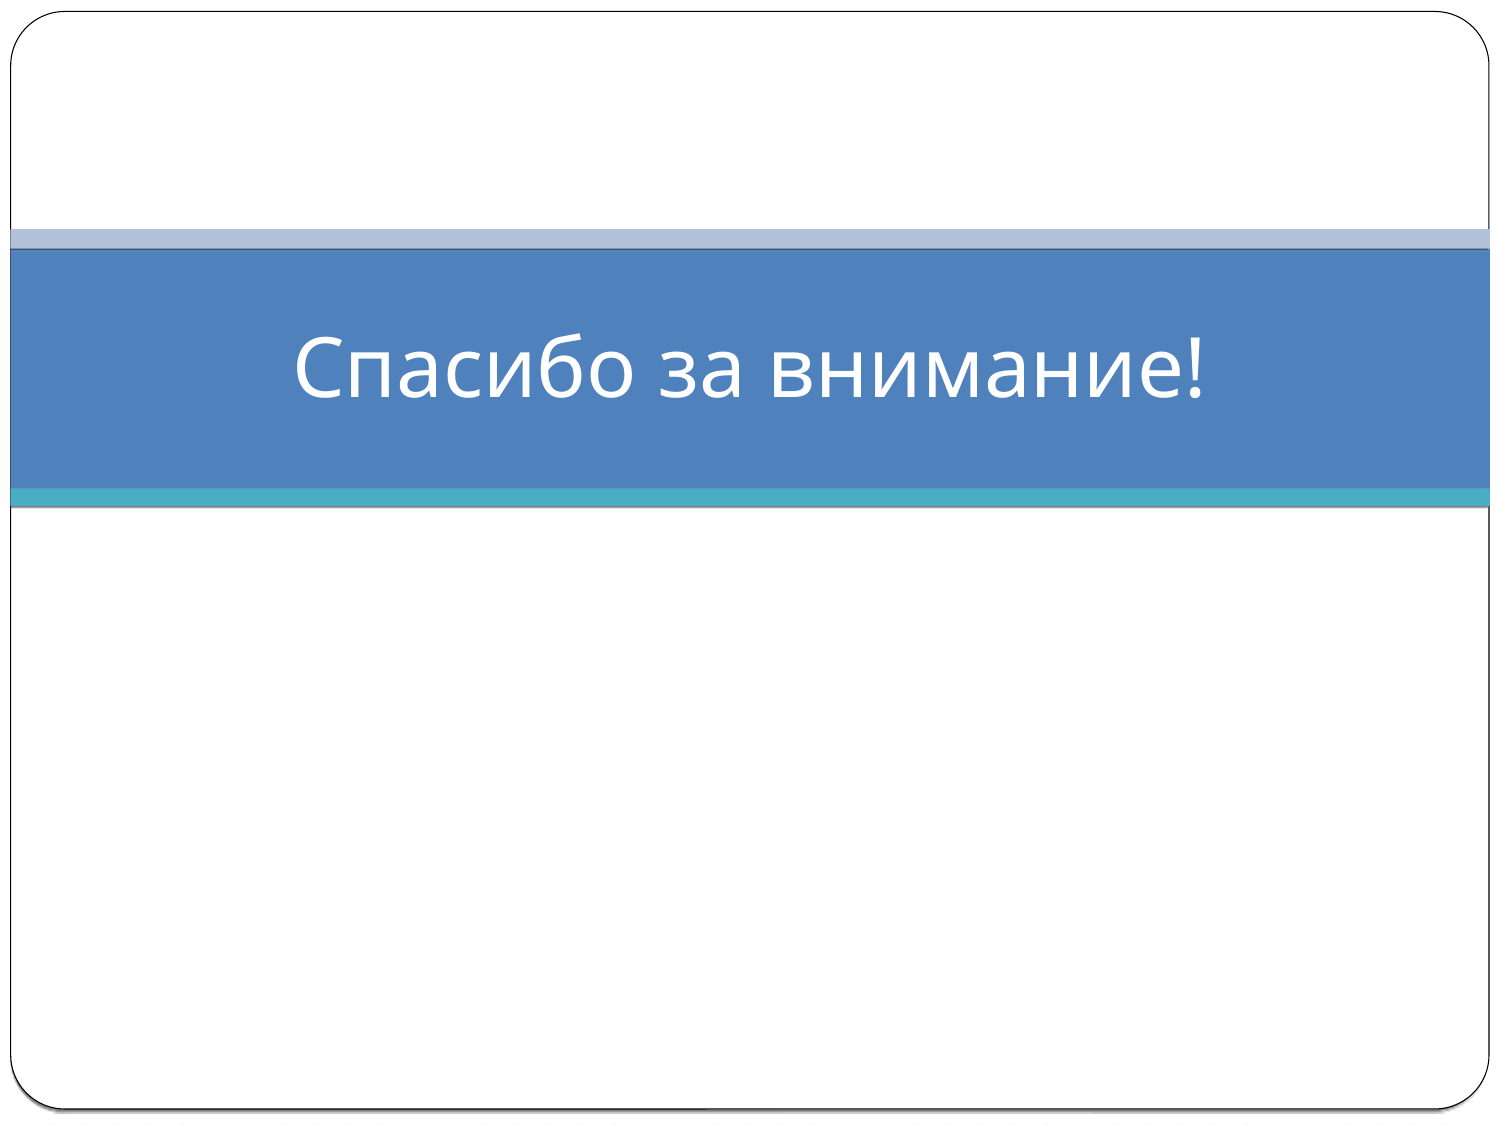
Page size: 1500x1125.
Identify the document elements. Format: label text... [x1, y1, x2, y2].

text_box Спасибо за внимание! [74, 247, 1425, 488]
